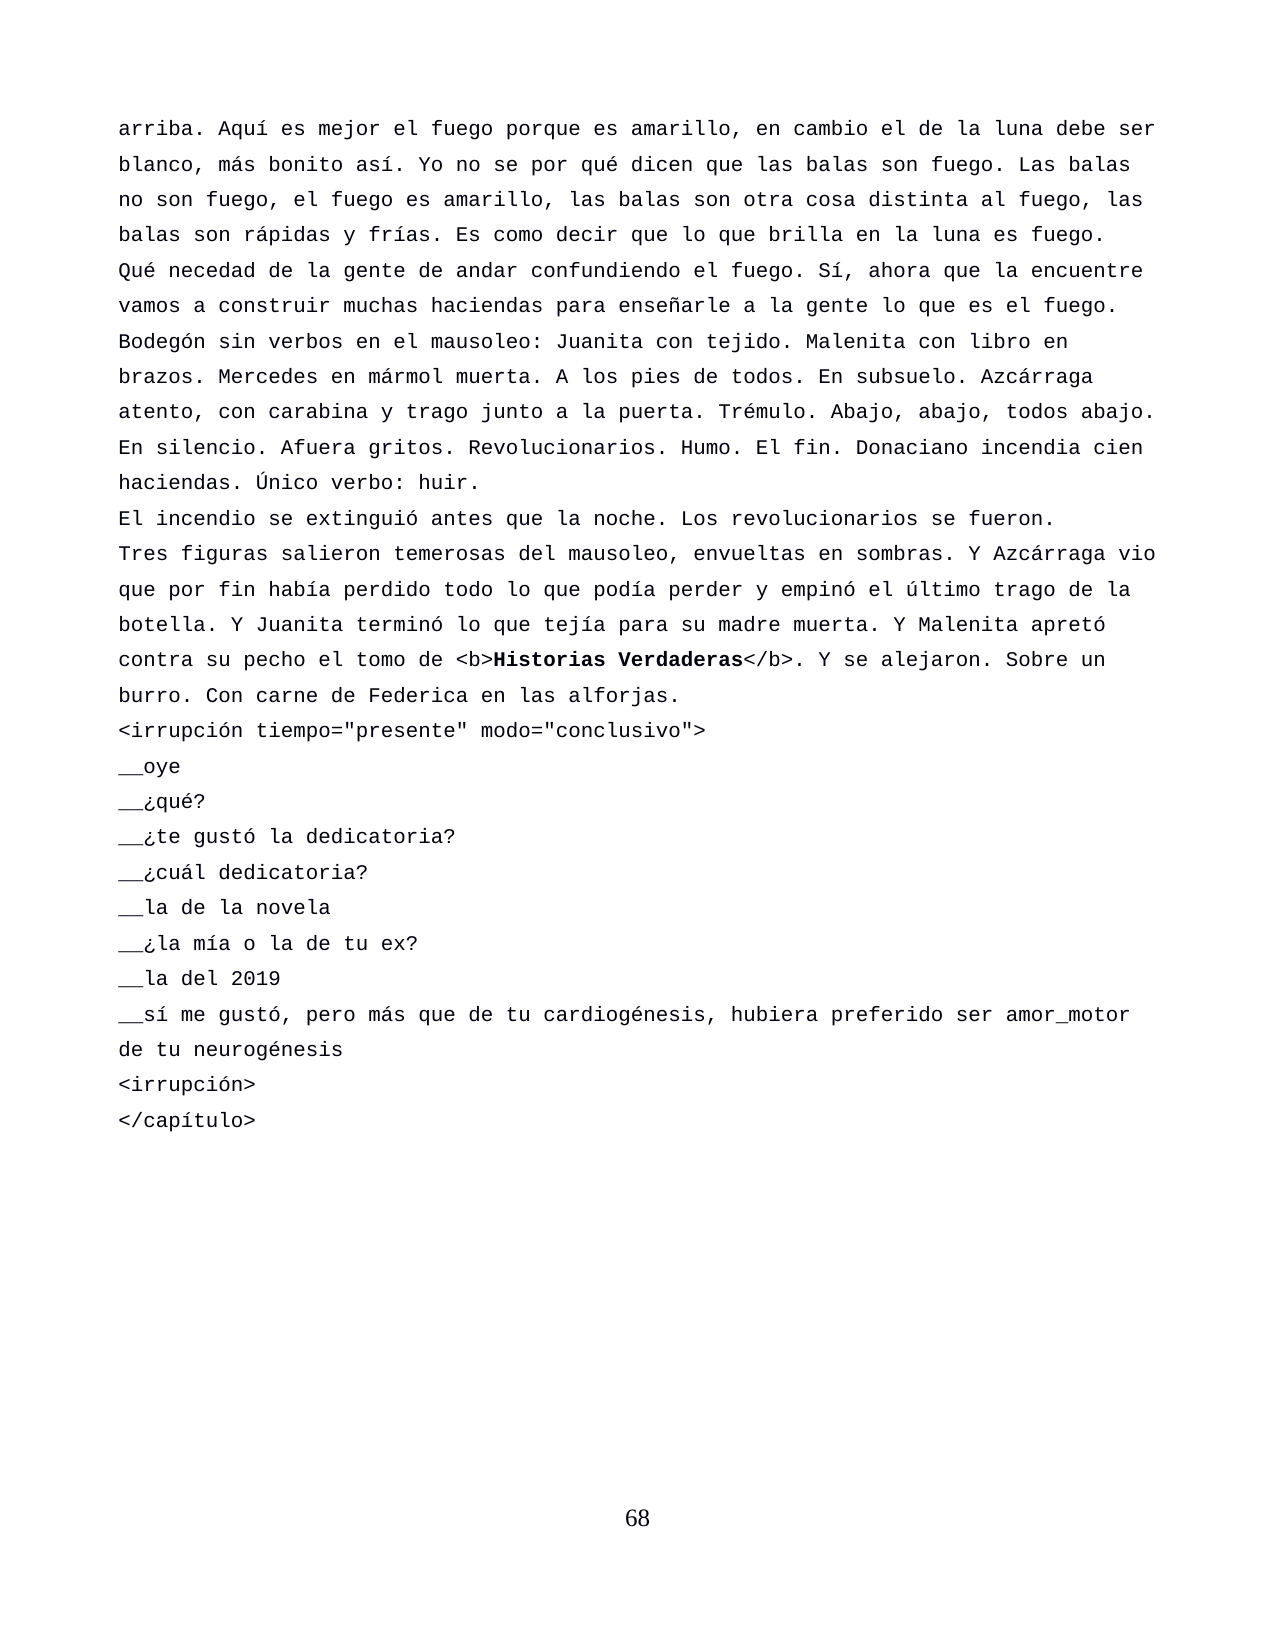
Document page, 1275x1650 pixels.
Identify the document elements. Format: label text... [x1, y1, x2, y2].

text Tres figuras salieron temerosas del mausoleo, envueltas en sombras. Y Azcárraga vio que por fin había perdido todo lo que podía perder y empinó el último trago de la botella. Y Juanita terminó lo que tejía para su madre muerta. Y Malenita apretó contra su pecho el tomo de <b>Historias Verdaderas</b>. Y se alejaron. Sobre un burro. Con carne de Federica en las alforjas. [118, 543, 1157, 708]
text __oye [118, 756, 1157, 779]
text __¿la mía o la de tu ex? [118, 933, 1157, 956]
text </capítulo> [118, 1110, 1157, 1133]
text arriba. Aquí es mejor el fuego porque es amarillo, en cambio el de la luna debe ser blanco, más bonito así. Yo no se por qué dicen que las balas son fuego. Las balas no son fuego, el fuego es amarillo, las balas son otra cosa distinta al fuego, las balas son rápidas y frías. Es como decir que lo que brilla en la luna es fuego. [118, 118, 1157, 248]
text __¿qué? [118, 791, 1157, 815]
text __¿cuál dedicatoria? [118, 862, 1157, 886]
text Qué necedad de la gente de andar confundiendo el fuego. Sí, ahora que la encuentre vamos a construir muchas haciendas para enseñarle a la gente lo que es el fuego. [118, 260, 1157, 319]
text __la del 2019 [118, 968, 1157, 992]
text __¿te gustó la dedicatoria? [118, 826, 1157, 850]
text Bodegón sin verbos en el mausoleo: Juanita con tejido. Malenita con libro en brazos. Mercedes en mármol muerta. A los pies de todos. En subsuelo. Azcárraga atento, con carabina y trago junto a la puerta. Trémulo. Abajo, abajo, todos abajo. [118, 331, 1157, 425]
text __la de la novela [118, 897, 1157, 921]
text En silencio. Afuera gritos. Revolucionarios. Humo. El fin. Donaciano incendia cien haciendas. Único verbo: huir. [118, 437, 1157, 496]
text <irrupción tiempo="presente" modo="conclusivo"> [118, 720, 1157, 744]
text __sí me gustó, pero más que de tu cardiogénesis, hubiera preferido ser amor_motor de tu neurogénesis [118, 1003, 1157, 1063]
text <irrupción> [118, 1074, 1157, 1098]
text El incendio se extinguió antes que la noche. Los revolucionarios se fueron. [118, 508, 1157, 531]
